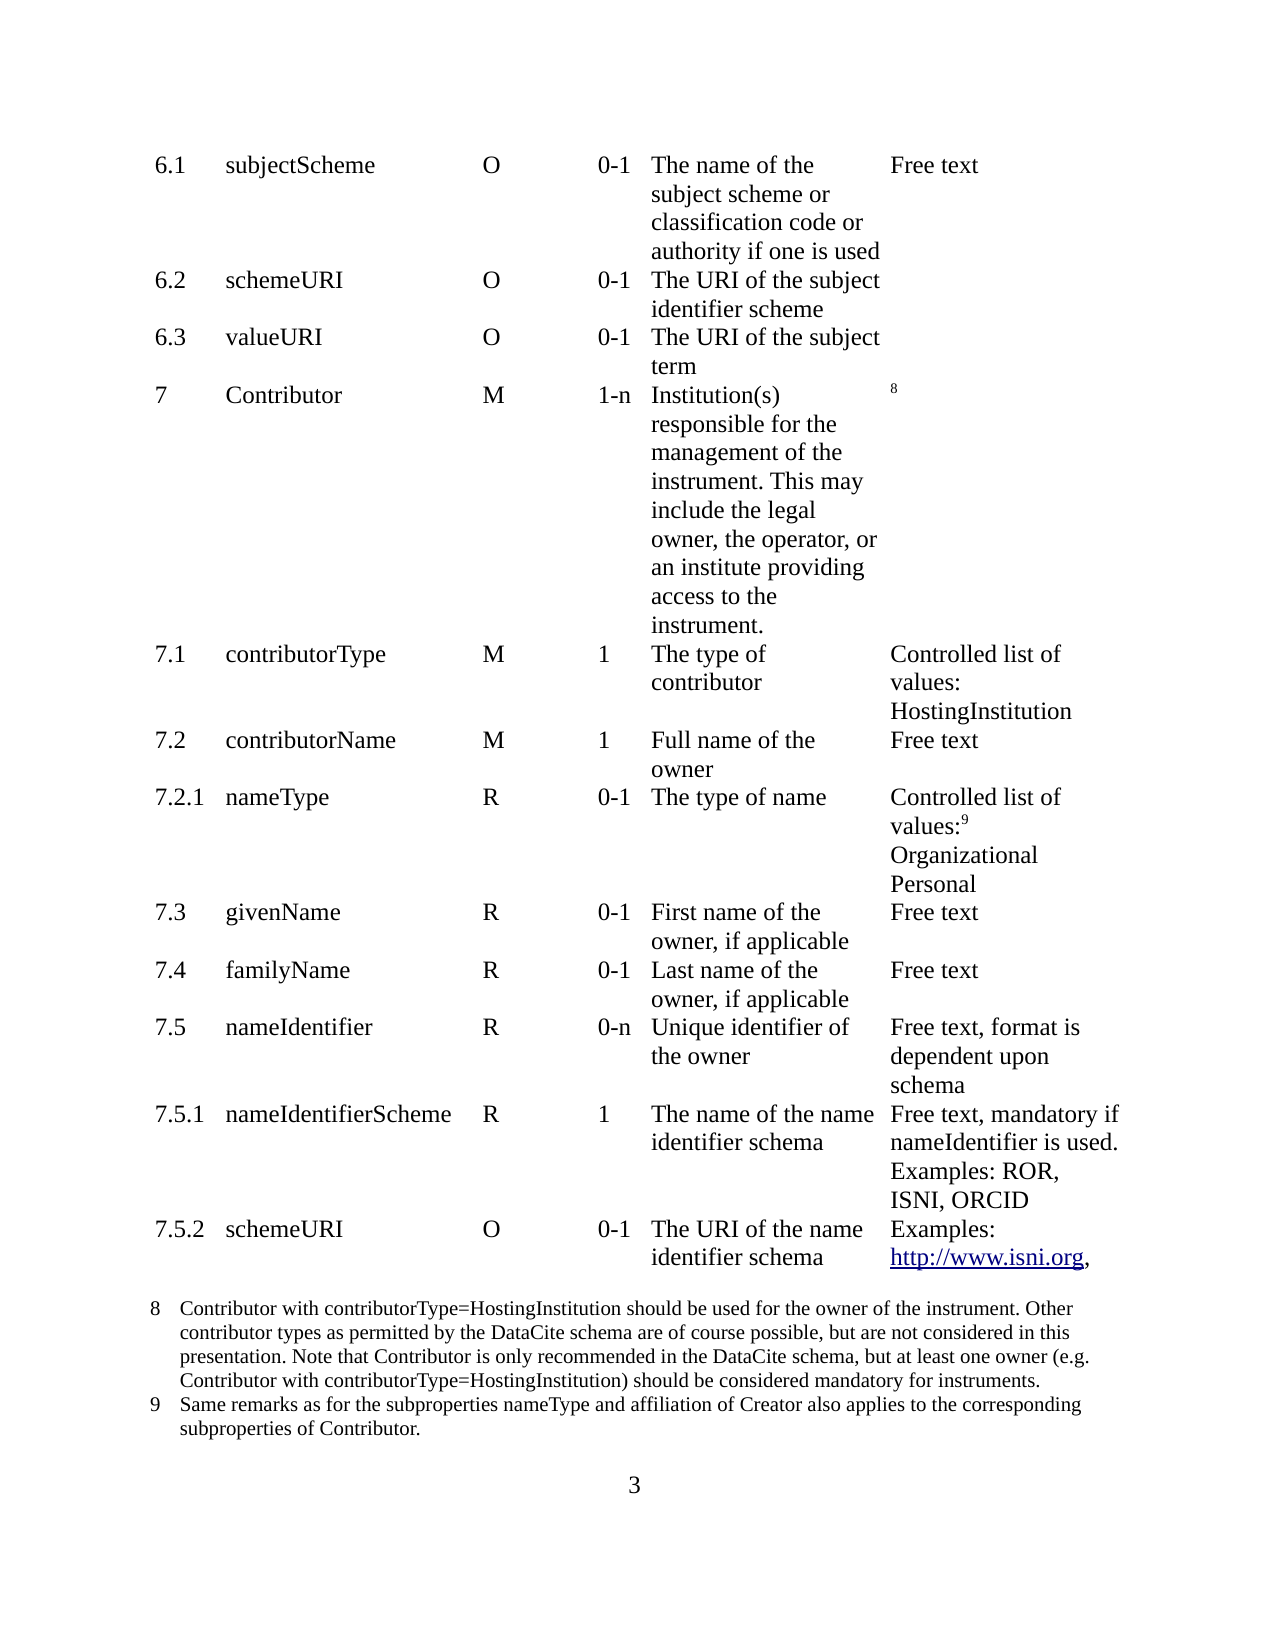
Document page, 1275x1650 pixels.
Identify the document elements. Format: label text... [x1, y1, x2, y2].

table_cell Last name of the owner, if applicable [646, 955, 886, 1012]
table_cell The name of the subject scheme or classification code or authority if one is used [646, 150, 886, 265]
table_cell 0-1 [593, 265, 646, 322]
table_cell 7 [150, 380, 221, 639]
table_cell 7.5.1 [150, 1099, 221, 1214]
table_cell Contributor [221, 380, 478, 639]
table_cell The name of the name identifier schema [646, 1099, 886, 1214]
table_cell M [478, 380, 593, 639]
table_cell Controlled list of values: Organizational Personal [886, 783, 1125, 897]
table_cell The URI of the subject term [646, 323, 886, 380]
table_cell Examples: http://www.isni.org, [886, 1214, 1125, 1271]
table_cell 1 [593, 725, 646, 782]
table_cell 0-1 [593, 898, 646, 955]
table_cell givenName [221, 898, 478, 955]
table_cell schemeURI [221, 1214, 478, 1271]
table_cell 0-1 [593, 1214, 646, 1271]
table_cell Free text [886, 150, 1125, 265]
table_cell 1 [593, 639, 646, 725]
table_cell O [478, 265, 593, 322]
table_cell M [478, 639, 593, 725]
table_cell The type of contributor [646, 639, 886, 725]
table_cell nameType [221, 783, 478, 897]
table_cell R [478, 1013, 593, 1099]
table_cell R [478, 898, 593, 955]
table_cell [886, 323, 1125, 380]
table_cell 7.2.1 [150, 783, 221, 897]
table_cell Controlled list of values: HostingInstitution [886, 639, 1125, 725]
table_cell 7.2 [150, 725, 221, 782]
table_cell Free text [886, 898, 1125, 955]
table_cell familyName [221, 955, 478, 1012]
table_cell 0-1 [593, 955, 646, 1012]
table_cell 1-n [593, 380, 646, 639]
table_cell nameIdentifier [221, 1013, 478, 1099]
table_cell [886, 265, 1125, 322]
table_cell 6.2 [150, 265, 221, 322]
table_cell Free text, format is dependent upon schema [886, 1013, 1125, 1099]
table_cell The URI of the name identifier schema [646, 1214, 886, 1271]
table_cell Free text [886, 725, 1125, 782]
table_cell O [478, 1214, 593, 1271]
table_cell First name of the owner, if applicable [646, 898, 886, 955]
table_cell Full name of the owner [646, 725, 886, 782]
table_cell [886, 380, 1125, 639]
table_cell 0-1 [593, 323, 646, 380]
table_cell Institution(s) responsible for the management of the instrument. This may include the legal owner, the operator, or an institute providing access to the instrument. [646, 380, 886, 639]
table_cell 0-1 [593, 783, 646, 897]
table_cell 7.3 [150, 898, 221, 955]
table_cell Unique identifier of the owner [646, 1013, 886, 1099]
table_cell 1 [593, 1099, 646, 1214]
table_cell 6.1 [150, 150, 221, 265]
table_cell Free text [886, 955, 1125, 1012]
table_cell R [478, 955, 593, 1012]
table_cell The URI of the subject identifier scheme [646, 265, 886, 322]
table_cell nameIdentifierScheme [221, 1099, 478, 1214]
table_cell subjectScheme [221, 150, 478, 265]
table_cell 7.5 [150, 1013, 221, 1099]
table_cell schemeURI [221, 265, 478, 322]
table_cell 0-n [593, 1013, 646, 1099]
table_cell O [478, 323, 593, 380]
table_cell Free text, mandatory if nameIdentifier is used. Examples: ROR, ISNI, ORCID [886, 1099, 1125, 1214]
table_cell 7.1 [150, 639, 221, 725]
table_cell valueURI [221, 323, 478, 380]
table_cell 0-1 [593, 150, 646, 265]
table_cell O [478, 150, 593, 265]
table_cell 7.4 [150, 955, 221, 1012]
table_cell R [478, 783, 593, 897]
table_cell 7.5.2 [150, 1214, 221, 1271]
table_cell 6.3 [150, 323, 221, 380]
table_cell contributorName [221, 725, 478, 782]
table_cell contributorType [221, 639, 478, 725]
table_cell The type of name [646, 783, 886, 897]
table_cell M [478, 725, 593, 782]
table_cell R [478, 1099, 593, 1214]
